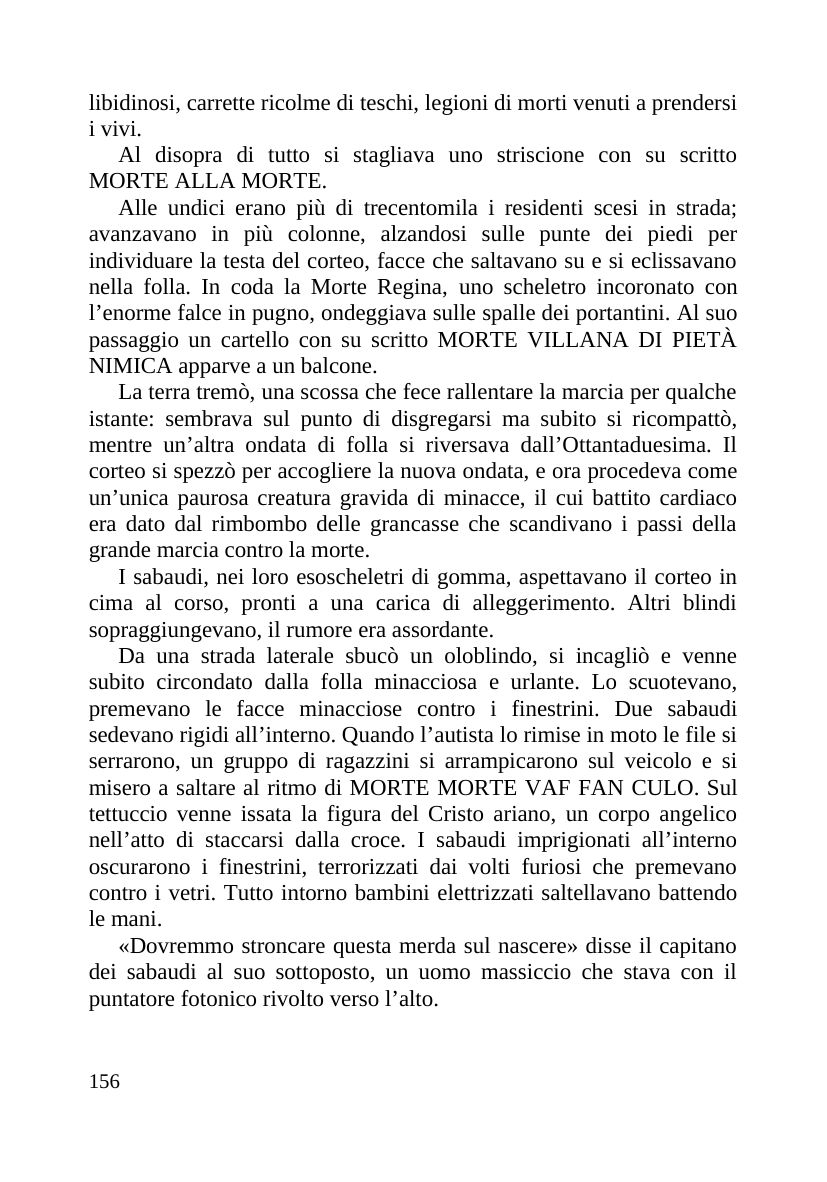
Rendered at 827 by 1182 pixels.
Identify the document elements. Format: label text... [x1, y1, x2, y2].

text Al disopra di tutto si stagliava uno striscione con su scritto MORTE ALLA MORTE. [88, 141, 738, 194]
text «Dovremmo stroncare questa merda sul nascere» disse il capitano dei sabaudi al suo sottoposto, un uomo massiccio che stava con il puntatore fotonico rivolto verso l’alto. [88, 932, 738, 1011]
text La terra tremò, una scossa che fece rallentare la marcia per qualche istante: sembrava sul punto di disgregarsi ma subito si ricompattò, mentre un’altra ondata di folla si riversava dall’Ottantaduesima. Il corteo si spezzò per accogliere la nuova ondata, e ora procedeva come un’unica paurosa creatura gravida di minacce, il cui battito cardiaco era dato dal rimbombo delle grancasse che scandivano i passi della grande marcia contro la morte. [88, 378, 738, 563]
text I sabaudi, nei loro esoscheletri di gomma, aspettavano il corteo in cima al corso, pronti a una carica di alleggerimento. Altri blindi sopraggiungevano, il rumore era assordante. [88, 563, 738, 642]
text Da una strada laterale sbucò un oloblindo, si incagliò e venne subito circondato dalla folla minacciosa e urlante. Lo scuotevano, premevano le facce minacciose contro i finestrini. Due sabaudi sedevano rigidi all’interno. Quando l’autista lo rimise in moto le file si serrarono, un gruppo di ragazzini si arrampicarono sul veicolo e si misero a saltare al ritmo di MORTE MORTE VAF FAN CULO. Sul tettuccio venne issata la figura del Cristo ariano, un corpo angelico nell’atto di staccarsi dalla croce. I sabaudi imprigionati all’interno oscurarono i finestrini, terrorizzati dai volti furiosi che premevano contro i vetri. Tutto intorno bambini elettrizzati saltellavano battendo le mani. [88, 642, 738, 932]
text libidinosi, carrette ricolme di teschi, legioni di morti venuti a prendersi i vivi. [88, 88, 738, 141]
text Alle undici erano più di trecentomila i residenti scesi in strada; avanzavano in più colonne, alzandosi sulle punte dei piedi per individuare la testa del corteo, facce che saltavano su e si eclissavano nella folla. In coda la Morte Regina, uno scheletro incoronato con l’enorme falce in pugno, ondeggiava sulle spalle dei portantini. Al suo passaggio un cartello con su scritto MORTE VILLANA DI PIETÀ NIMICA apparve a un balcone. [88, 194, 738, 378]
